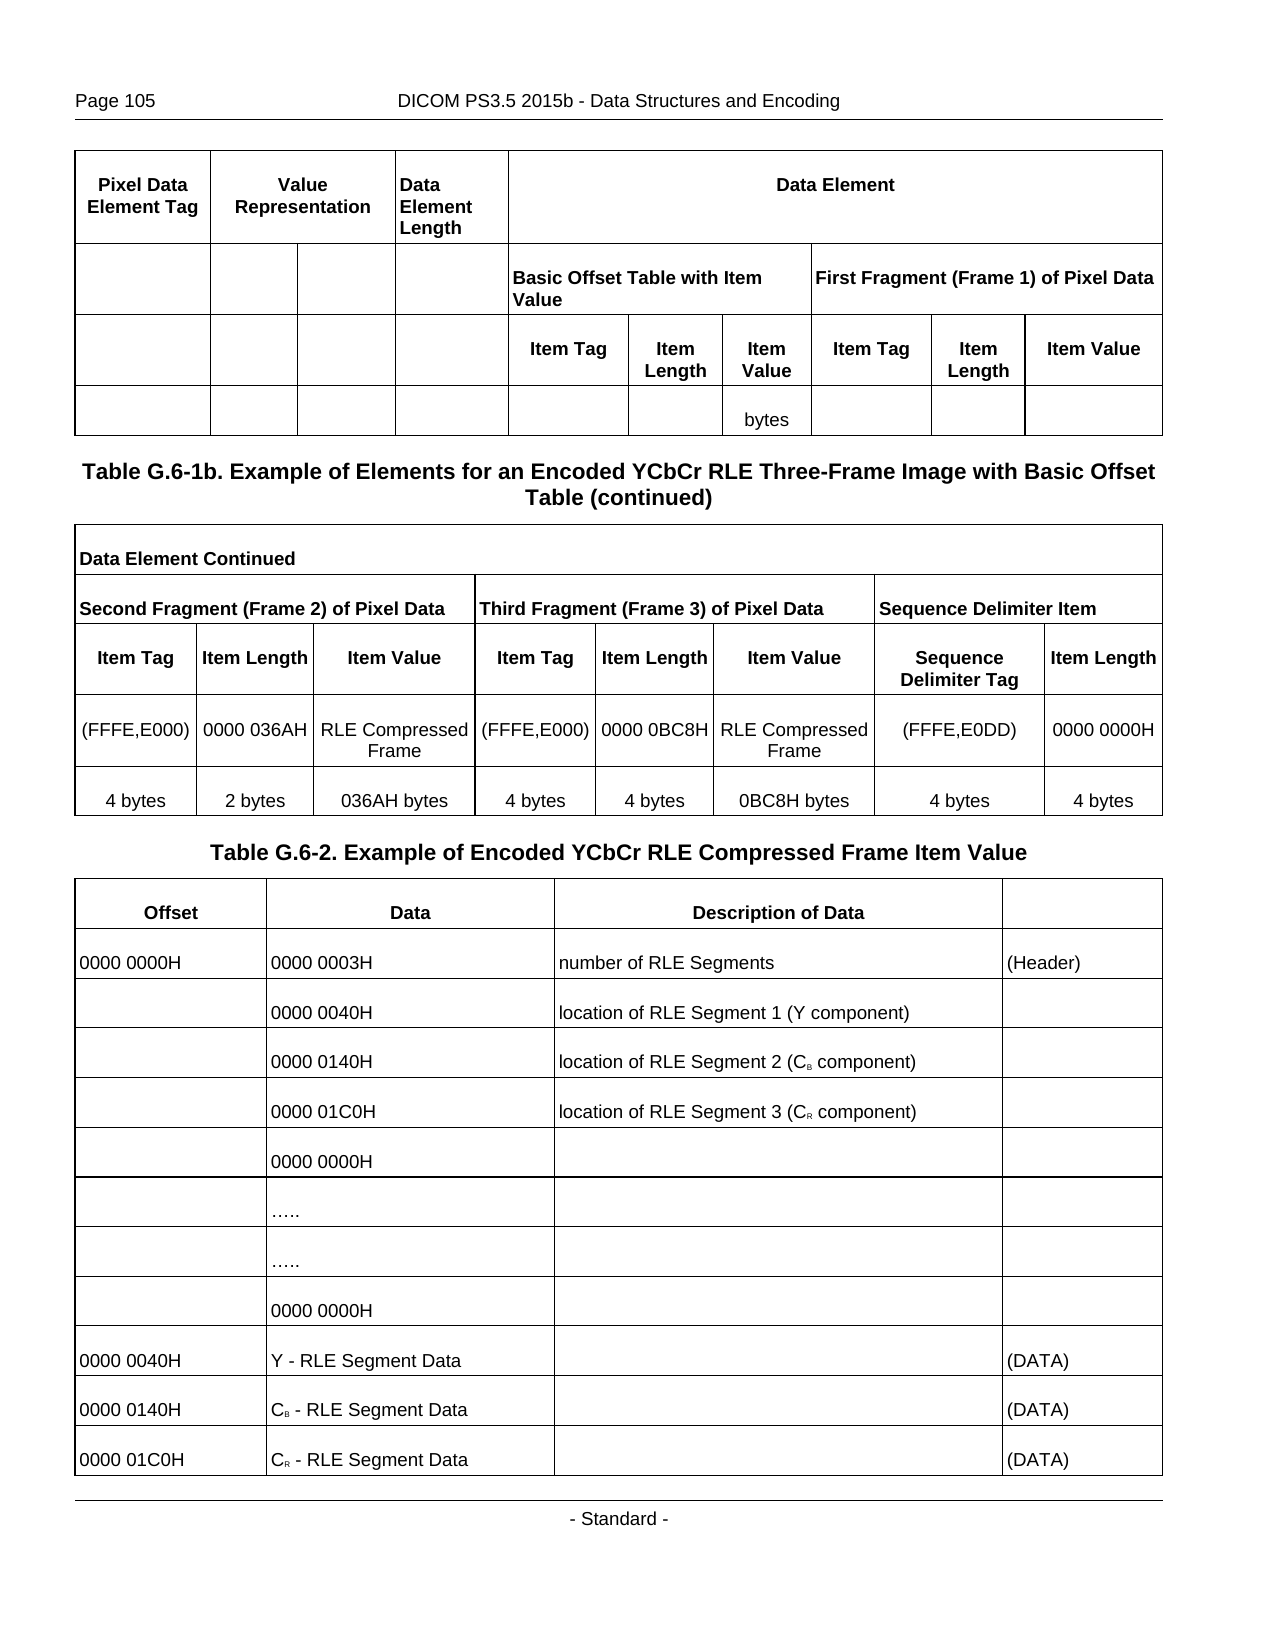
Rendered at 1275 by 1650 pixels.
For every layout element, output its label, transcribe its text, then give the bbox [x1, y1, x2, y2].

table_cell [1003, 1128, 1162, 1176]
table_cell 0000 0040H [76, 1326, 266, 1375]
table_cell RLE Compressed Frame [314, 695, 474, 766]
table_cell 0000 0000H [1045, 695, 1162, 766]
table_cell Item Length [596, 624, 713, 694]
table_cell 036AH bytes [314, 767, 474, 815]
table_cell location of RLE Segment 3 (CR component) [555, 1078, 1002, 1127]
table_cell 0000 0140H [76, 1376, 266, 1425]
table_cell Item Tag [476, 624, 595, 694]
table_cell 0000 0BC8H [596, 695, 713, 766]
table_cell (Header) [1003, 929, 1162, 978]
table_header [1003, 879, 1162, 928]
table_cell [76, 1227, 266, 1276]
table_header Description of Data [555, 879, 1002, 928]
table_cell [555, 1426, 1002, 1474]
table_cell [298, 244, 395, 314]
table_cell [396, 244, 508, 314]
table_cell CR - RLE Segment Data [267, 1426, 554, 1474]
table_cell bytes [723, 386, 811, 435]
table_cell CB - RLE Segment Data [267, 1376, 554, 1425]
table_cell [555, 1227, 1002, 1276]
table_cell 0BC8H bytes [714, 767, 874, 815]
table_cell [509, 386, 628, 435]
table_cell [211, 315, 297, 385]
table_cell [76, 1277, 266, 1325]
table_cell [298, 315, 395, 385]
table_cell Item Tag [509, 315, 628, 385]
table_cell [555, 1326, 1002, 1375]
table_cell 0000 0000H [267, 1277, 554, 1325]
table_cell [211, 244, 297, 314]
table_cell Item Value [314, 624, 474, 694]
table_cell [298, 386, 395, 435]
table_cell [812, 386, 931, 435]
table_header Data Element Length [396, 151, 508, 243]
table_cell Item Value [1026, 315, 1162, 385]
table_cell Item Length [932, 315, 1024, 385]
table_cell [1003, 1028, 1162, 1077]
table_cell (FFFE,E000) [76, 695, 196, 766]
table_cell 0000 0140H [267, 1028, 554, 1077]
table_cell Item Length [1045, 624, 1162, 694]
table_cell [1026, 386, 1162, 435]
text Table G.6-1b. Example of Elements for an Encoded YCbCr RLE Three-Frame Image with Basic Offset Table (continued) [75, 458, 1162, 510]
table_cell Item Tag [812, 315, 931, 385]
table_cell ….. [267, 1227, 554, 1276]
table_header Data Element [509, 151, 1162, 243]
table_cell [1003, 1227, 1162, 1276]
table_cell Item Tag [76, 624, 196, 694]
table_cell First Fragment (Frame 1) of Pixel Data [812, 244, 1162, 314]
table_cell [76, 979, 266, 1027]
table_cell ….. [267, 1178, 554, 1226]
table_cell [555, 1277, 1002, 1325]
table_cell Basic Offset Table with Item Value [509, 244, 811, 314]
table_cell 4 bytes [76, 767, 196, 815]
table_cell [555, 1128, 1002, 1176]
table_header Data [267, 879, 554, 928]
table_cell Sequence Delimiter Item [875, 575, 1162, 623]
table_cell (FFFE,E000) [476, 695, 595, 766]
table_header Value Representation [211, 151, 395, 243]
table_cell [76, 315, 210, 385]
table_cell 0000 01C0H [267, 1078, 554, 1127]
table_cell [76, 386, 210, 435]
table_cell 0000 0003H [267, 929, 554, 978]
table_cell [1003, 979, 1162, 1027]
table_cell [1003, 1277, 1162, 1325]
table_cell location of RLE Segment 1 (Y component) [555, 979, 1002, 1027]
table_header Data Element Continued [76, 525, 1162, 573]
table_cell [76, 1128, 266, 1176]
table_cell 4 bytes [1045, 767, 1162, 815]
table_cell [76, 1028, 266, 1077]
table_cell [1003, 1178, 1162, 1226]
table_cell Item Value [714, 624, 874, 694]
table_cell number of RLE Segments [555, 929, 1002, 978]
table_cell [1003, 1078, 1162, 1127]
table_cell RLE Compressed Frame [714, 695, 874, 766]
table_header Pixel Data Element Tag [76, 151, 210, 243]
table_cell [629, 386, 722, 435]
table_cell 0000 0040H [267, 979, 554, 1027]
table_cell [76, 244, 210, 314]
table_cell 0000 0000H [76, 929, 266, 978]
table_cell (DATA) [1003, 1376, 1162, 1425]
table_header Offset [76, 879, 266, 928]
table_cell (FFFE,E0DD) [875, 695, 1044, 766]
table_cell 4 bytes [476, 767, 595, 815]
table_cell 0000 01C0H [76, 1426, 266, 1474]
table_cell 2 bytes [197, 767, 313, 815]
table_cell 4 bytes [596, 767, 713, 815]
table_cell [932, 386, 1024, 435]
table_cell [555, 1178, 1002, 1226]
table_cell (DATA) [1003, 1326, 1162, 1375]
table_cell 4 bytes [875, 767, 1044, 815]
table_cell 0000 0000H [267, 1128, 554, 1176]
text Table G.6-2. Example of Encoded YCbCr RLE Compressed Frame Item Value [75, 839, 1162, 865]
table_cell [76, 1178, 266, 1226]
table_cell [76, 1078, 266, 1127]
table_cell Item Length [197, 624, 313, 694]
table_cell Item Value [723, 315, 811, 385]
table_cell 0000 036AH [197, 695, 313, 766]
table_cell location of RLE Segment 2 (CB component) [555, 1028, 1002, 1077]
table_cell Third Fragment (Frame 3) of Pixel Data [476, 575, 874, 623]
table_cell [396, 386, 508, 435]
table_cell Item Length [629, 315, 722, 385]
table_cell [211, 386, 297, 435]
table_cell Second Fragment (Frame 2) of Pixel Data [76, 575, 474, 623]
table_cell [555, 1376, 1002, 1425]
table_cell [396, 315, 508, 385]
table_cell Y - RLE Segment Data [267, 1326, 554, 1375]
table_cell Sequence Delimiter Tag [875, 624, 1044, 694]
table_cell (DATA) [1003, 1426, 1162, 1474]
